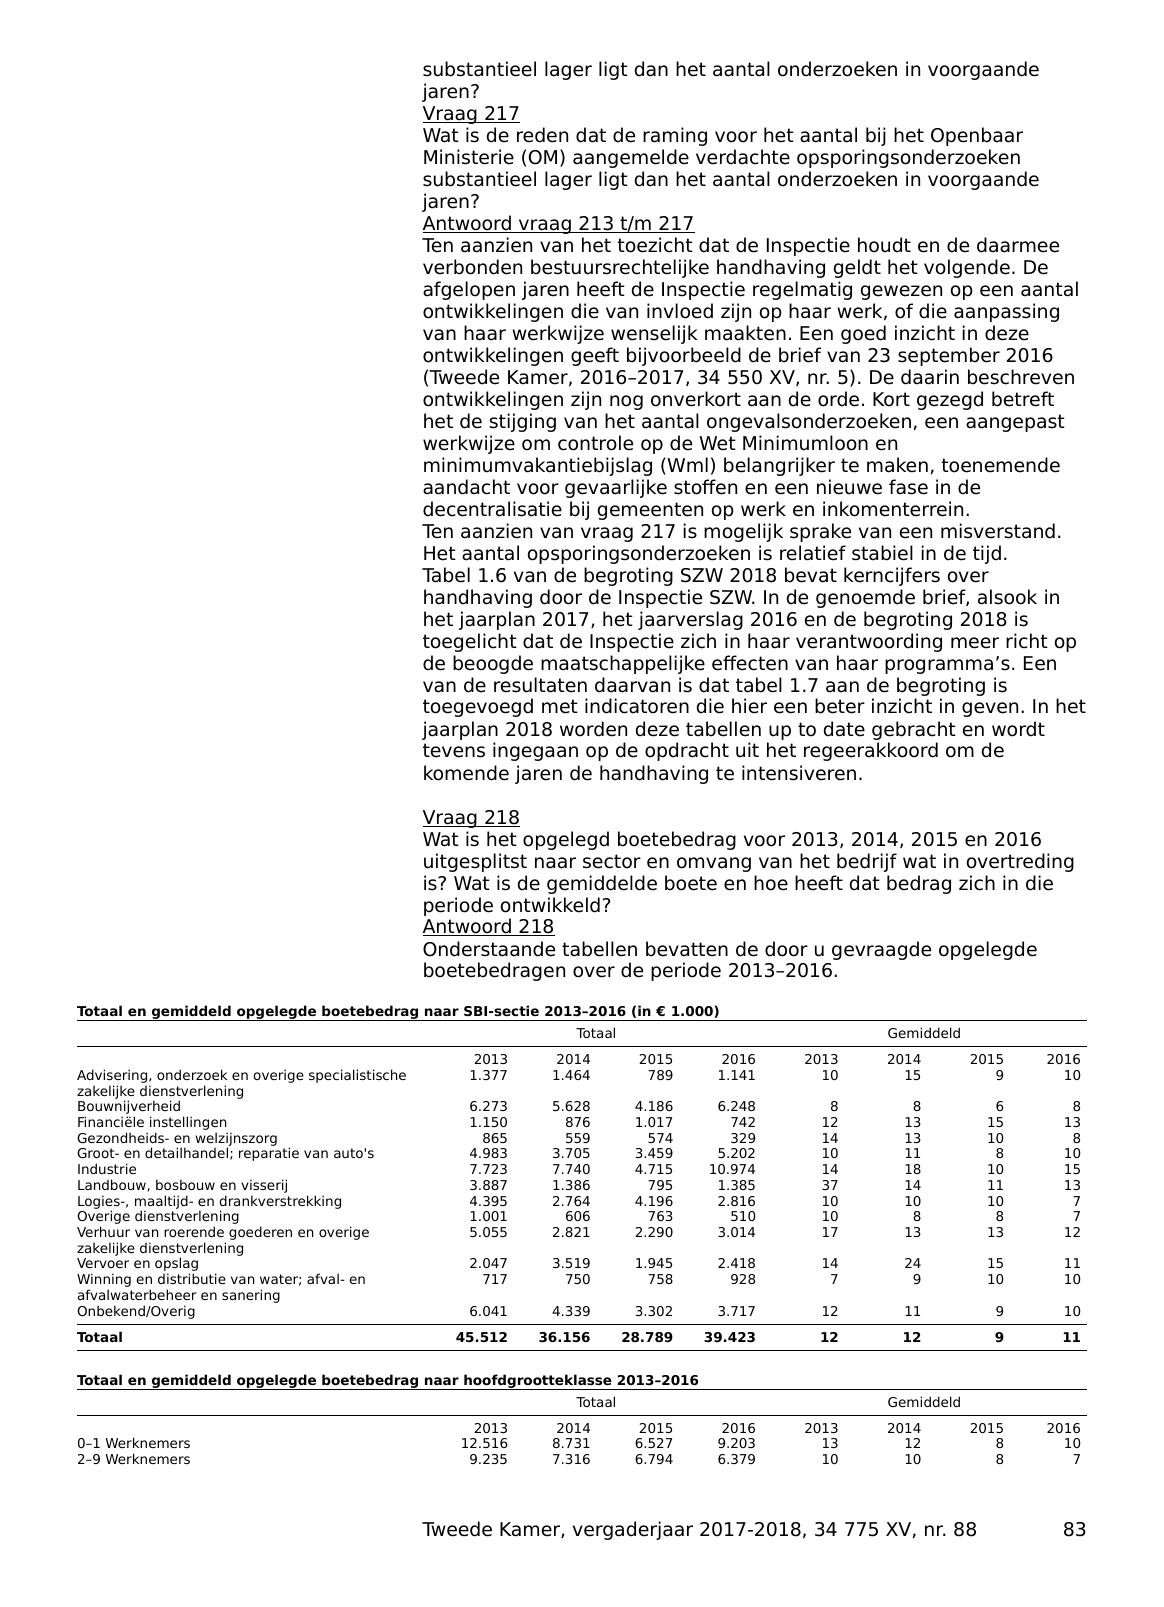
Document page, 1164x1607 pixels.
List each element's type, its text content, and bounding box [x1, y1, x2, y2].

table_cell 13 [845, 1115, 927, 1131]
table_cell 2.764 [514, 1194, 596, 1209]
table_cell 2016 [679, 1047, 762, 1068]
table_cell 1.464 [514, 1068, 596, 1099]
table_cell 876 [514, 1115, 596, 1131]
table_cell 2013 [762, 1047, 844, 1068]
table_cell 717 [431, 1272, 514, 1303]
table_cell Onbekend/Overig [77, 1304, 431, 1324]
table_cell 1.141 [679, 1068, 762, 1099]
table_cell 12 [1010, 1225, 1087, 1256]
table_cell 1.385 [679, 1178, 762, 1193]
table_cell 2.290 [596, 1225, 679, 1256]
table_cell 9 [927, 1068, 1010, 1099]
table_cell 8 [845, 1099, 927, 1115]
text Ten aanzien van het toezicht dat de Inspectie houdt en de daarmee verbonden bestuursrechtelijke handhaving geldt het volgende. De afgelopen jaren heeft de Inspectie regelmatig gewezen op een aantal ontwikkelingen die van invloed zijn op haar werk, of die aanpassing van haar werkwijze wenselijk maakten. Een goed inzicht in deze ontwikkelingen geeft bijvoorbeeld de brief van 23 september 2016 (Tweede Kamer, 2016–2017, 34 550 XV, nr. 5). De daarin beschreven ontwikkelingen zijn nog onverkort aan de orde. Kort gezegd betreft het de stijging van het aantal ongevalsonderzoeken, een aangepast werkwijze om controle op de Wet Minimumloon en minimumvakantiebijslag (Wml) belangrijker te maken, toenemende aandacht voor gevaarlijke stoffen en een nieuwe fase in de decentralisatie bij gemeenten op werk en inkomenterrein. [422, 235, 1087, 521]
table_cell 10 [1010, 1068, 1087, 1099]
table_cell [77, 1390, 431, 1415]
table_cell 1.945 [596, 1256, 679, 1272]
table_cell Totaal [77, 1325, 431, 1350]
table_cell 3.705 [514, 1146, 596, 1162]
table_cell 2.821 [514, 1225, 596, 1256]
table_cell 10 [927, 1194, 1010, 1209]
table_cell Bouwnijverheid [77, 1099, 431, 1115]
table_cell 865 [431, 1131, 514, 1146]
table_cell 574 [596, 1131, 679, 1146]
table_cell 4.715 [596, 1162, 679, 1178]
table_cell 763 [596, 1209, 679, 1225]
table_cell Vervoer en opslag [77, 1256, 431, 1272]
table_cell 1.150 [431, 1115, 514, 1131]
table_cell 928 [679, 1272, 762, 1303]
table_cell 3.014 [679, 1225, 762, 1256]
table_cell 1.017 [596, 1115, 679, 1131]
table_cell 7.723 [431, 1162, 514, 1178]
table_cell 1.386 [514, 1178, 596, 1193]
table_cell [77, 1047, 431, 1068]
table_cell 6 [927, 1099, 1010, 1115]
table_cell Verhuur van roerende goederen en overige zakelijke dienstverlening [77, 1225, 431, 1256]
table_header Totaal en gemiddeld opgelegde boetebedrag naar hoofdgrootteklasse 2013–2016 [77, 1373, 1087, 1389]
table_cell 8 [762, 1099, 844, 1115]
table_cell 7 [1010, 1209, 1087, 1225]
table_cell 15 [927, 1256, 1010, 1272]
table_cell Totaal [431, 1390, 762, 1415]
table_cell 7 [762, 1272, 844, 1303]
table_cell 10 [845, 1194, 927, 1209]
table_cell 13 [1010, 1178, 1087, 1193]
table_cell 11 [1010, 1256, 1087, 1272]
table_cell 9 [927, 1325, 1010, 1350]
text substantieel lager ligt dan het aantal onderzoeken in voorgaande jaren? [422, 59, 1087, 103]
table_cell 5.055 [431, 1225, 514, 1256]
table_cell 2013 [762, 1416, 844, 1436]
table_cell 8 [845, 1209, 927, 1225]
table_cell 28.789 [596, 1325, 679, 1350]
table_cell 3.519 [514, 1256, 596, 1272]
table_cell 6.379 [679, 1452, 762, 1468]
table_cell 10 [1010, 1436, 1087, 1452]
table_cell 1.001 [431, 1209, 514, 1225]
table_cell 1.377 [431, 1068, 514, 1099]
text Onderstaande tabellen bevatten de door u gevraagde opgelegde boetebedragen over de periode 2013–2016. [422, 938, 1087, 982]
table_cell 24 [845, 1256, 927, 1272]
table_cell 2014 [845, 1047, 927, 1068]
table_cell 329 [679, 1131, 762, 1146]
table_cell 510 [679, 1209, 762, 1225]
table_cell 36.156 [514, 1325, 596, 1350]
table_cell 11 [927, 1178, 1010, 1193]
table_cell 5.202 [679, 1146, 762, 1162]
table_cell Totaal [431, 1021, 762, 1046]
table_cell 10 [927, 1272, 1010, 1303]
table_cell 8 [927, 1452, 1010, 1468]
table_cell 10 [762, 1209, 844, 1225]
table_cell 6.794 [596, 1452, 679, 1468]
table_cell 13 [927, 1225, 1010, 1256]
table_cell 5.628 [514, 1099, 596, 1115]
text Vraag 218 [422, 807, 1087, 828]
table_cell 8 [927, 1146, 1010, 1162]
table_cell 14 [762, 1256, 844, 1272]
table_cell Gezondheids- en welzijnszorg [77, 1131, 431, 1146]
table_cell [77, 1021, 431, 1046]
table_cell 14 [845, 1178, 927, 1193]
table_cell 12.516 [431, 1436, 514, 1452]
text Wat is de reden dat de raming voor het aantal bij het Openbaar Ministerie (OM) aangemelde verdachte opsporingsonderzoeken substantieel lager ligt dan het aantal onderzoeken in voorgaande jaren? [422, 125, 1087, 213]
table_cell 9 [927, 1304, 1010, 1324]
table_cell 2015 [596, 1047, 679, 1068]
table_cell 3.717 [679, 1304, 762, 1324]
table_cell 559 [514, 1131, 596, 1146]
table_cell 2013 [431, 1416, 514, 1436]
table_cell Gemiddeld [762, 1021, 1087, 1046]
table_cell 14 [762, 1162, 844, 1178]
table_cell Landbouw, bosbouw en visserij [77, 1178, 431, 1193]
table_cell 2014 [514, 1416, 596, 1436]
table_cell 7.316 [514, 1452, 596, 1468]
text Antwoord 218 [422, 916, 1087, 938]
table_cell 2014 [514, 1047, 596, 1068]
table_cell 7 [1010, 1194, 1087, 1209]
table_cell 8 [1010, 1131, 1087, 1146]
table_cell 2015 [927, 1047, 1010, 1068]
table_cell 10 [1010, 1304, 1087, 1324]
table_cell 17 [762, 1225, 844, 1256]
table_cell 6.041 [431, 1304, 514, 1324]
table_cell 3.302 [596, 1304, 679, 1324]
table_cell 14 [762, 1131, 844, 1146]
table_cell 6.273 [431, 1099, 514, 1115]
table_cell 10 [1010, 1272, 1087, 1303]
table_cell Groot- en detailhandel; reparatie van auto's [77, 1146, 431, 1162]
table_cell 9.235 [431, 1452, 514, 1468]
table_cell 2015 [927, 1416, 1010, 1436]
table_cell 4.983 [431, 1146, 514, 1162]
table_cell 15 [845, 1068, 927, 1099]
table_cell Advisering, onderzoek en overige specialistische zakelijke dienstverlening [77, 1068, 431, 1099]
table_cell 2–9 Werknemers [77, 1452, 431, 1468]
table_cell 8.731 [514, 1436, 596, 1452]
table_cell 2.047 [431, 1256, 514, 1272]
table_cell 7.740 [514, 1162, 596, 1178]
table_cell [77, 1416, 431, 1436]
table_cell 9.203 [679, 1436, 762, 1452]
table_cell 2015 [596, 1416, 679, 1436]
table_cell 8 [927, 1436, 1010, 1452]
table_cell 11 [845, 1146, 927, 1162]
table_cell 10 [1010, 1146, 1087, 1162]
table_cell 10 [762, 1146, 844, 1162]
table_cell Financiële instellingen [77, 1115, 431, 1131]
table_cell 12 [762, 1115, 844, 1131]
table_cell 10 [845, 1452, 927, 1468]
text Tabel 1.6 van de begroting SZW 2018 bevat kerncijfers over handhaving door de Inspectie SZW. In de genoemde brief, alsook in het jaarplan 2017, het jaarverslag 2016 en de begroting 2018 is toegelicht dat de Inspectie zich in haar verantwoording meer richt op de beoogde maatschappelijke effecten van haar programma’s. Een van de resultaten daarvan is dat tabel 1.7 aan de begroting is toegevoegd met indicatoren die hier een beter inzicht in geven. In het jaarplan 2018 worden deze tabellen up to date gebracht en wordt tevens ingegaan op de opdracht uit het regeerakkoord om de komende jaren de handhaving te intensiveren. [422, 564, 1087, 784]
table_cell 39.423 [679, 1325, 762, 1350]
table_cell 45.512 [431, 1325, 514, 1350]
table_cell 18 [845, 1162, 927, 1178]
table_cell 4.339 [514, 1304, 596, 1324]
text Ten aanzien van vraag 217 is mogelijk sprake van een misverstand. Het aantal opsporingsonderzoeken is relatief stabiel in de tijd. [422, 521, 1087, 564]
table_cell 11 [1010, 1325, 1087, 1350]
table_cell 11 [845, 1304, 927, 1324]
table_cell 10 [927, 1162, 1010, 1178]
table_cell 0–1 Werknemers [77, 1436, 431, 1452]
table_cell 10.974 [679, 1162, 762, 1178]
table_cell 8 [1010, 1099, 1087, 1115]
table_cell 13 [845, 1131, 927, 1146]
text Vraag 217 [422, 103, 1087, 125]
table_cell 37 [762, 1178, 844, 1193]
table_cell 8 [927, 1209, 1010, 1225]
table_cell 4.196 [596, 1194, 679, 1209]
table_cell 13 [1010, 1115, 1087, 1131]
table_cell 12 [762, 1304, 844, 1324]
table_cell 2.816 [679, 1194, 762, 1209]
table_cell 13 [762, 1436, 844, 1452]
table_cell 2013 [431, 1047, 514, 1068]
table_cell 4.186 [596, 1099, 679, 1115]
table_cell 4.395 [431, 1194, 514, 1209]
table_cell 10 [762, 1452, 844, 1468]
table_cell 2016 [1010, 1047, 1087, 1068]
table_cell Gemiddeld [762, 1390, 1087, 1415]
table_cell 6.527 [596, 1436, 679, 1452]
table_cell 789 [596, 1068, 679, 1099]
table_cell 10 [762, 1194, 844, 1209]
table_cell 2016 [1010, 1416, 1087, 1436]
table_cell Winning en distributie van water; afval- en afvalwaterbeheer en sanering [77, 1272, 431, 1303]
table_cell 2016 [679, 1416, 762, 1436]
table_cell 10 [762, 1068, 844, 1099]
table_cell 750 [514, 1272, 596, 1303]
table_cell 7 [1010, 1452, 1087, 1468]
table_cell 606 [514, 1209, 596, 1225]
table_cell 2.418 [679, 1256, 762, 1272]
table_cell 15 [927, 1115, 1010, 1131]
table_cell 3.459 [596, 1146, 679, 1162]
table_cell 3.887 [431, 1178, 514, 1193]
table_cell 9 [845, 1272, 927, 1303]
table_cell 13 [845, 1225, 927, 1256]
table_cell 12 [845, 1436, 927, 1452]
table_cell 12 [762, 1325, 844, 1350]
text Wat is het opgelegd boetebedrag voor 2013, 2014, 2015 en 2016 uitgesplitst naar sector en omvang van het bedrijf wat in overtreding is? Wat is de gemiddelde boete en hoe heeft dat bedrag zich in die periode ontwikkeld? [422, 828, 1087, 916]
table_cell 795 [596, 1178, 679, 1193]
table_cell 742 [679, 1115, 762, 1131]
table_cell Overige dienstverlening [77, 1209, 431, 1225]
table_cell 10 [927, 1131, 1010, 1146]
table_cell Logies-, maaltijd- en drankverstrekking [77, 1194, 431, 1209]
table_cell 758 [596, 1272, 679, 1303]
table_cell 15 [1010, 1162, 1087, 1178]
table_cell 6.248 [679, 1099, 762, 1115]
table_cell 2014 [845, 1416, 927, 1436]
table_cell 12 [845, 1325, 927, 1350]
table_header Totaal en gemiddeld opgelegde boetebedrag naar SBI-sectie 2013–2016 (in € 1.000) [77, 1004, 1087, 1020]
table_cell Industrie [77, 1162, 431, 1178]
text Antwoord vraag 213 t/m 217 [422, 213, 1087, 235]
